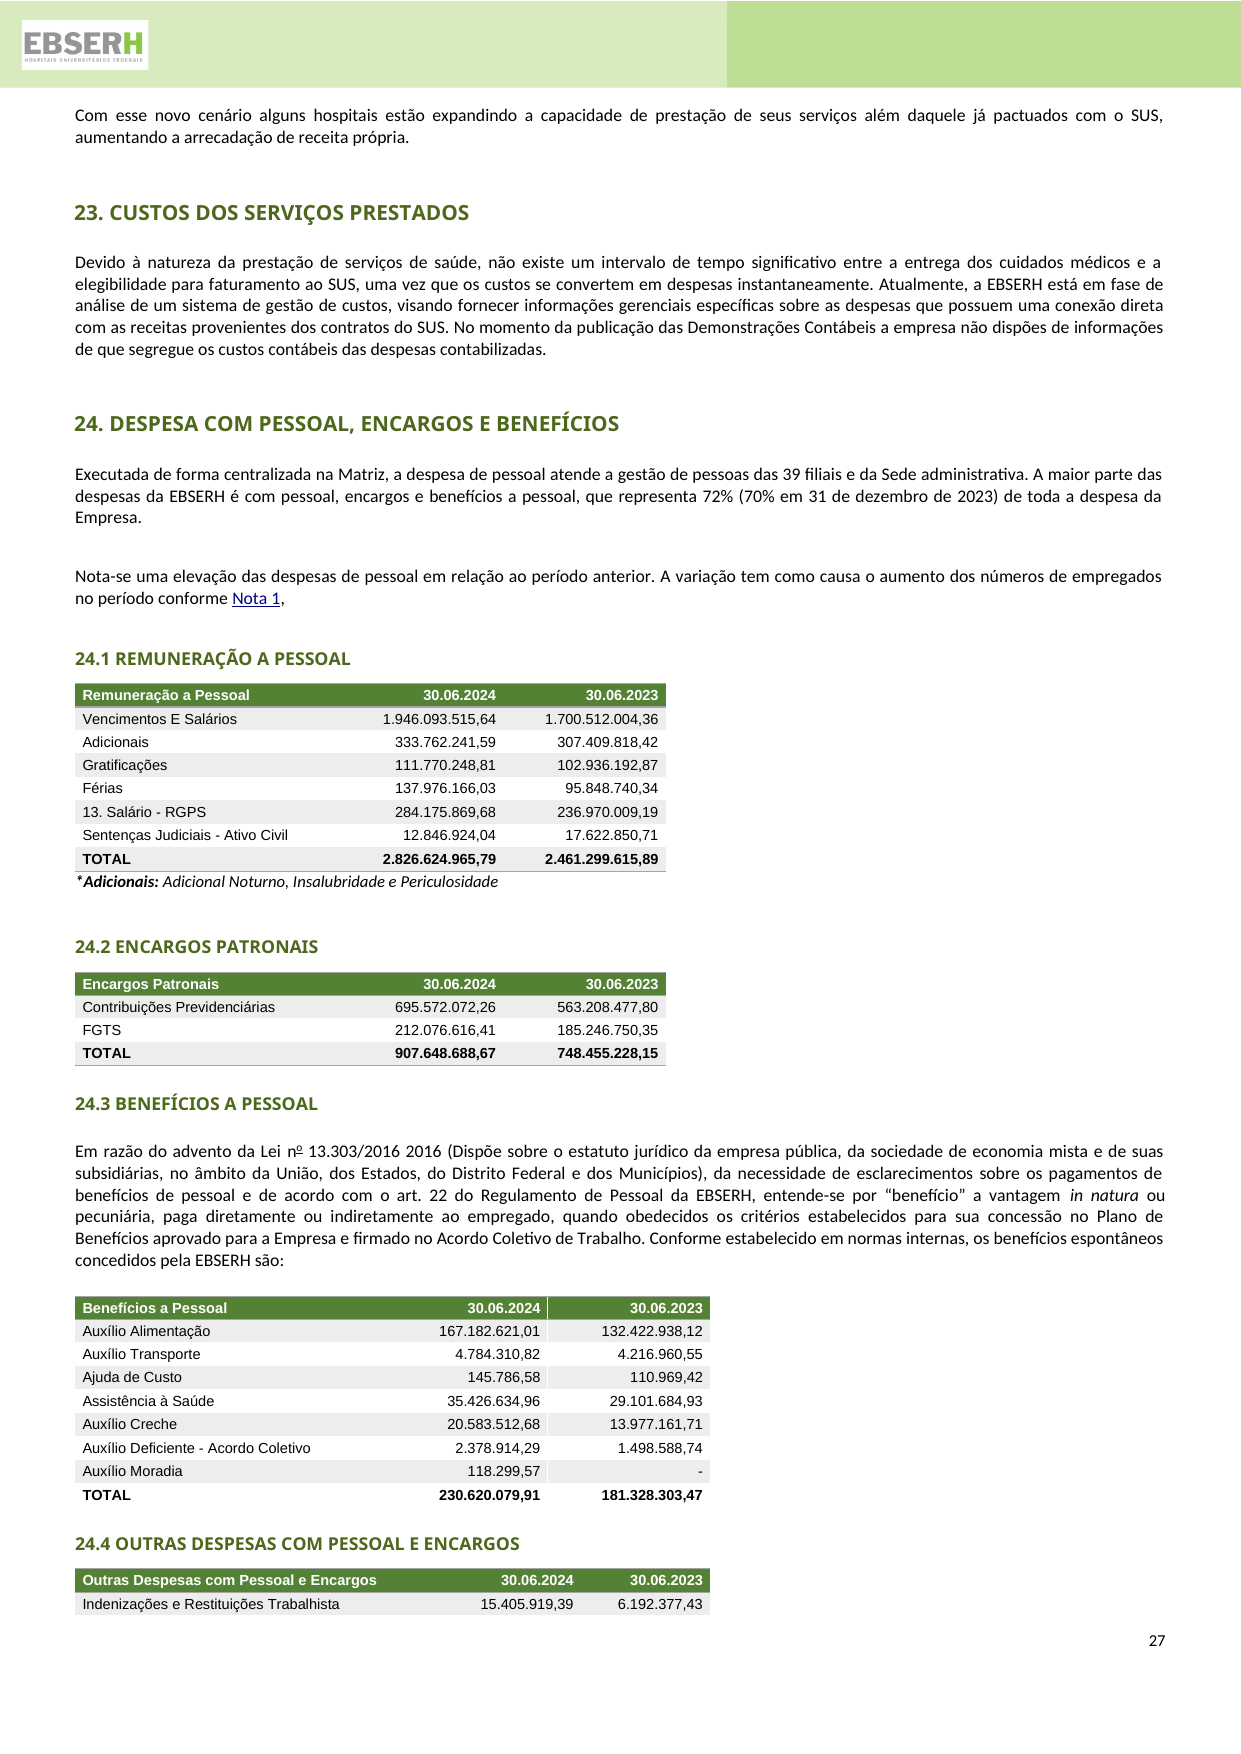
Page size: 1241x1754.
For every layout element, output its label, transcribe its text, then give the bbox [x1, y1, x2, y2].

table_cell 1.498.588,74 [548, 1436, 710, 1459]
table_cell Auxílio Moradia [75, 1460, 326, 1483]
table_cell 35.426.634,96 [326, 1389, 547, 1413]
table_cell 12.846.924,04 [326, 824, 503, 847]
table_cell 145.786,58 [326, 1366, 547, 1389]
table_cell 307.409.818,42 [503, 730, 666, 753]
list DESPESA COM PESSOAL, ENCARGOS E BENEFÍCIOS [74, 409, 1165, 438]
text Em razão do advento da Lei no 13.303/2016 2016 (Dispõe sobre o estatuto jurídico da empresa pública, da sociedade de economia mista e de suas subsidiárias, no âmbito da União, dos Estados, do Distrito Federal e dos Municípios), da necessidade de esclarecimentos sobre os pagamentos de benefícios de pessoal e de acordo com o art. 22 do Regulamento de Pessoal da EBSERH, entende-se por “benefício” a vantagem in natura ou pecuniária, paga diretamente ou indiretamente ao empregado, quando obedecidos os critérios estabelecidos para sua concessão no Plano de Benefícios aprovado para a Empresa e firmado no Acordo Coletivo de Trabalho. Conforme estabelecido em normas internas, os benefícios espontâneos concedidos pela EBSERH são: [75, 1141, 1165, 1271]
table_cell 1.946.093.515,64 [326, 708, 503, 730]
table_cell Gratificações [75, 753, 326, 777]
table_cell 137.976.166,03 [326, 777, 503, 800]
table_cell 102.936.192,87 [503, 753, 666, 777]
table_cell 111.770.248,81 [326, 753, 503, 777]
table_cell 4.216.960,55 [548, 1343, 710, 1366]
text Com esse novo cenário alguns hospitais estão expandindo a capacidade de prestação de seus serviços além daquele já pactuados com o SUS, aumentando a arrecadação de receita própria. [75, 104, 1165, 148]
table_cell TOTAL [75, 1483, 326, 1506]
table_cell Sentenças Judiciais - Ativo Civil [75, 824, 326, 847]
table_header 30.06.2023 [503, 973, 666, 995]
table_cell 181.328.303,47 [548, 1483, 710, 1506]
table_cell 29.101.684,93 [548, 1389, 710, 1413]
table_cell Auxílio Creche [75, 1413, 326, 1436]
list CUSTOS DOS SERVIÇOS PRESTADOS [74, 198, 1165, 226]
table_header 30.06.2024 [326, 684, 503, 706]
table_cell 2.461.299.615,89 [503, 847, 666, 871]
subtitle 24.2 ENCARGOS PATRONAIS [75, 935, 1165, 959]
table_cell 13.977.161,71 [548, 1413, 710, 1436]
table_header Benefícios a Pessoal [75, 1297, 326, 1319]
table_cell 2.378.914,29 [326, 1436, 547, 1459]
table_cell 20.583.512,68 [326, 1413, 547, 1436]
table_cell 132.422.938,12 [548, 1320, 710, 1342]
table_cell Ajuda de Custo [75, 1366, 326, 1389]
text Executada de forma centralizada na Matriz, a despesa de pessoal atende a gestão de pessoas das 39 filiais e da Sede administrativa. A maior parte das despesas da EBSERH é com pessoal, encargos e benefícios a pessoal, que representa 72% (70% em 31 de dezembro de 2023) de toda a despesa da Empresa. [75, 463, 1165, 528]
table_cell 110.969,42 [548, 1366, 710, 1389]
table_cell 4.784.310,82 [326, 1343, 547, 1366]
text *Adicionais: Adicional Noturno, Insalubridade e Periculosidade [75, 872, 1165, 892]
table_header 30.06.2024 [385, 1569, 581, 1592]
table_cell 284.175.869,68 [326, 800, 503, 824]
table_header 30.06.2023 [503, 684, 666, 706]
table_cell 95.848.740,34 [503, 777, 666, 800]
table_cell 236.970.009,19 [503, 800, 666, 824]
table_cell TOTAL [75, 847, 326, 871]
table_cell 695.572.072,26 [311, 996, 503, 1018]
table_cell Férias [75, 777, 326, 800]
table_cell 167.182.621,01 [326, 1320, 547, 1342]
subtitle 24.3 BENEFÍCIOS A PESSOAL [75, 1091, 1165, 1116]
table_cell 2.826.624.965,79 [326, 847, 503, 871]
table_cell 185.246.750,35 [503, 1019, 666, 1042]
table_cell TOTAL [75, 1042, 311, 1065]
table_cell Auxílio Alimentação [75, 1320, 326, 1342]
table_header 30.06.2024 [326, 1297, 547, 1319]
table_cell 333.762.241,59 [326, 730, 503, 753]
table_header 30.06.2024 [311, 973, 503, 995]
table_cell 563.208.477,80 [503, 996, 666, 1018]
table_cell 1.700.512.004,36 [503, 708, 666, 730]
table_cell Indenizações e Restituições Trabalhista [75, 1593, 473, 1615]
table_cell FGTS [75, 1019, 311, 1042]
table_header Remuneração a Pessoal [75, 684, 326, 706]
subtitle 24.1 REMUNERAÇÃO A PESSOAL [75, 646, 1165, 671]
table_cell Contribuições Previdenciárias [75, 996, 311, 1018]
table_cell 230.620.079,91 [326, 1483, 547, 1506]
table_cell Auxílio Transporte [75, 1343, 326, 1366]
table_cell 748.455.228,15 [503, 1042, 666, 1065]
table_header 30.06.2023 [548, 1297, 710, 1319]
text Nota-se uma elevação das despesas de pessoal em relação ao período anterior. A variação tem como causa o aumento dos números de empregados no período conforme Nota 1, [75, 566, 1165, 609]
table_cell 17.622.850,71 [503, 824, 666, 847]
table_cell 907.648.688,67 [311, 1042, 503, 1065]
table_header 30.06.2023 [581, 1569, 710, 1592]
table_cell 118.299,57 [326, 1460, 547, 1483]
table_cell Vencimentos E Salários [75, 708, 326, 730]
text Devido à natureza da prestação de serviços de saúde, não existe um intervalo de tempo significativo entre a entrega dos cuidados médicos e a elegibilidade para faturamento ao SUS, uma vez que os custos se convertem em despesas instantaneamente. Atualmente, a EBSERH está em fase de análise de um sistema de gestão de custos, visando fornecer informações gerenciais específicas sobre as despesas que possuem uma conexão direta com as receitas provenientes dos contratos do SUS. No momento da publicação das Demonstrações Contábeis a empresa não dispões de informações de que segregue os custos contábeis das despesas contabilizadas. [75, 251, 1165, 359]
table_cell Adicionais [75, 730, 326, 753]
table_cell Assistência à Saúde [75, 1389, 326, 1413]
subtitle 24.4 OUTRAS DESPESAS COM PESSOAL E ENCARGOS [75, 1531, 1165, 1556]
table_header Encargos Patronais [75, 973, 311, 995]
table_cell 212.076.616,41 [311, 1019, 503, 1042]
table_cell Auxílio Deficiente - Acordo Coletivo [75, 1436, 326, 1459]
table_cell 6.192.377,43 [581, 1593, 710, 1615]
table_cell - [548, 1460, 710, 1483]
table_cell 13. Salário - RGPS [75, 800, 326, 824]
table_header Outras Despesas com Pessoal e Encargos [75, 1569, 385, 1592]
table_cell 15.405.919,39 [473, 1593, 581, 1615]
